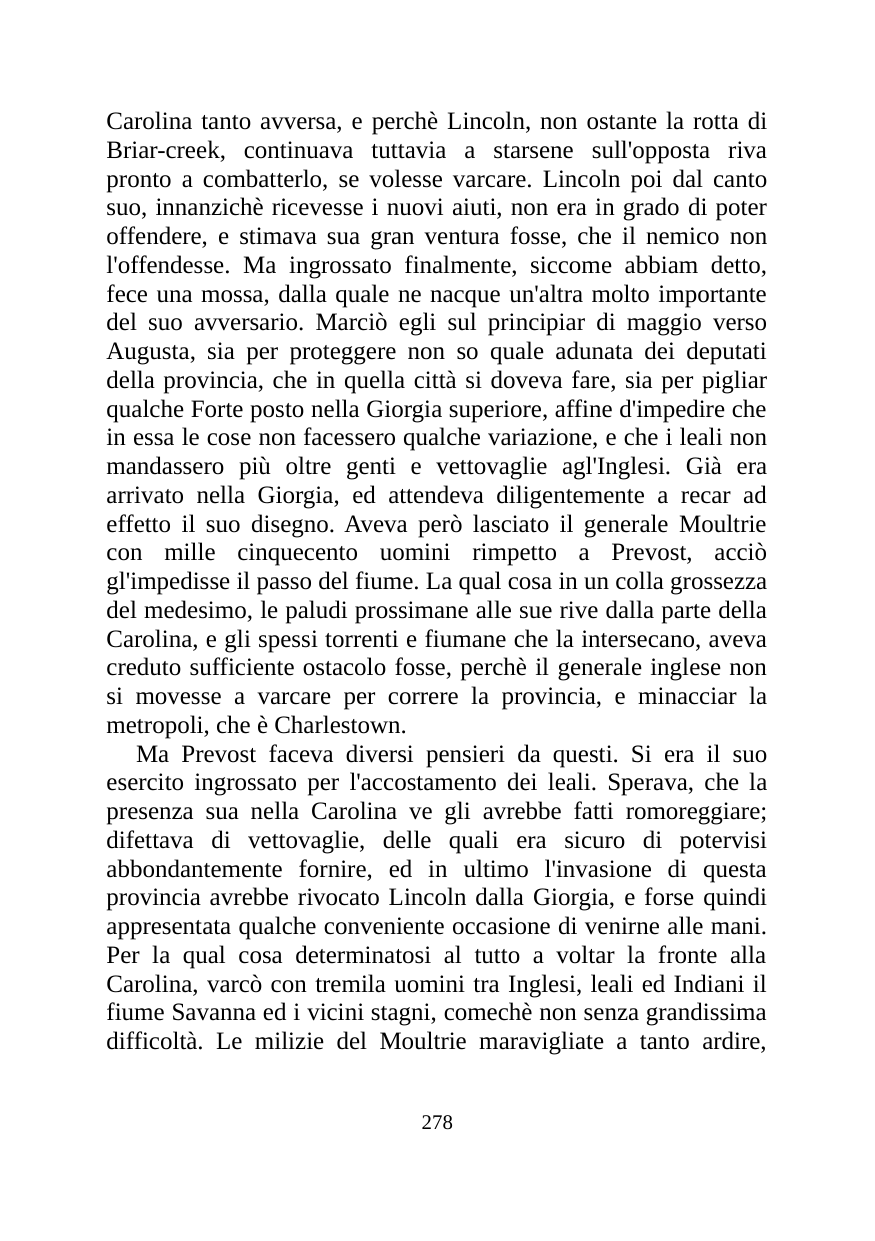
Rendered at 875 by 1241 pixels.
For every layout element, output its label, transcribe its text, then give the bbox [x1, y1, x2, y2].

text Ma Prevost faceva diversi pensieri da questi. Si era il suo esercito ingrossato per l'accostamento dei leali. Sperava, che la presenza sua nella Carolina ve gli avrebbe fatti romoreggiare; difettava di vettovaglie, delle quali era sicuro di potervisi abbondantemente fornire, ed in ultimo l'invasione di questa provincia avrebbe rivocato Lincoln dalla Giorgia, e forse quindi appresentata qualche conveniente occasione di venirne alle mani. Per la qual cosa determinatosi al tutto a voltar la fronte alla Carolina, varcò con tremila uomini tra Inglesi, leali ed Indiani il fiume Savanna ed i vicini stagni, comechè non senza grandissima difficoltà. Le milizie del Moultrie maravigliate a tanto ardire, [106, 739, 768, 1055]
text Carolina tanto avversa, e perchè Lincoln, non ostante la rotta di Briar-creek, continuava tuttavia a starsene sull'opposta riva pronto a combatterlo, se volesse varcare. Lincoln poi dal canto suo, innanzichè ricevesse i nuovi aiuti, non era in grado di poter offendere, e stimava sua gran ventura fosse, che il nemico non l'offendesse. Ma ingrossato finalmente, siccome abbiam detto, fece una mossa, dalla quale ne nacque un'altra molto importante del suo avversario. Marciò egli sul principiar di maggio verso Augusta, sia per proteggere non so quale adunata dei deputati della provincia, che in quella città si doveva fare, sia per pigliar qualche Forte posto nella Giorgia superiore, affine d'impedire che in essa le cose non facessero qualche variazione, e che i leali non mandassero più oltre genti e vettovaglie agl'Inglesi. Già era arrivato nella Giorgia, ed attendeva diligentemente a recar ad effetto il suo disegno. Aveva però lasciato il generale Moultrie con mille cinquecento uomini rimpetto a Prevost, acciò gl'impedisse il passo del fiume. La qual cosa in un colla grossezza del medesimo, le paludi prossimane alle sue rive dalla parte della Carolina, e gli spessi torrenti e fiumane che la intersecano, aveva creduto sufficiente ostacolo fosse, perchè il generale inglese non si movesse a varcare per correre la provincia, e minacciar la metropoli, che è Charlestown. [106, 106, 768, 739]
